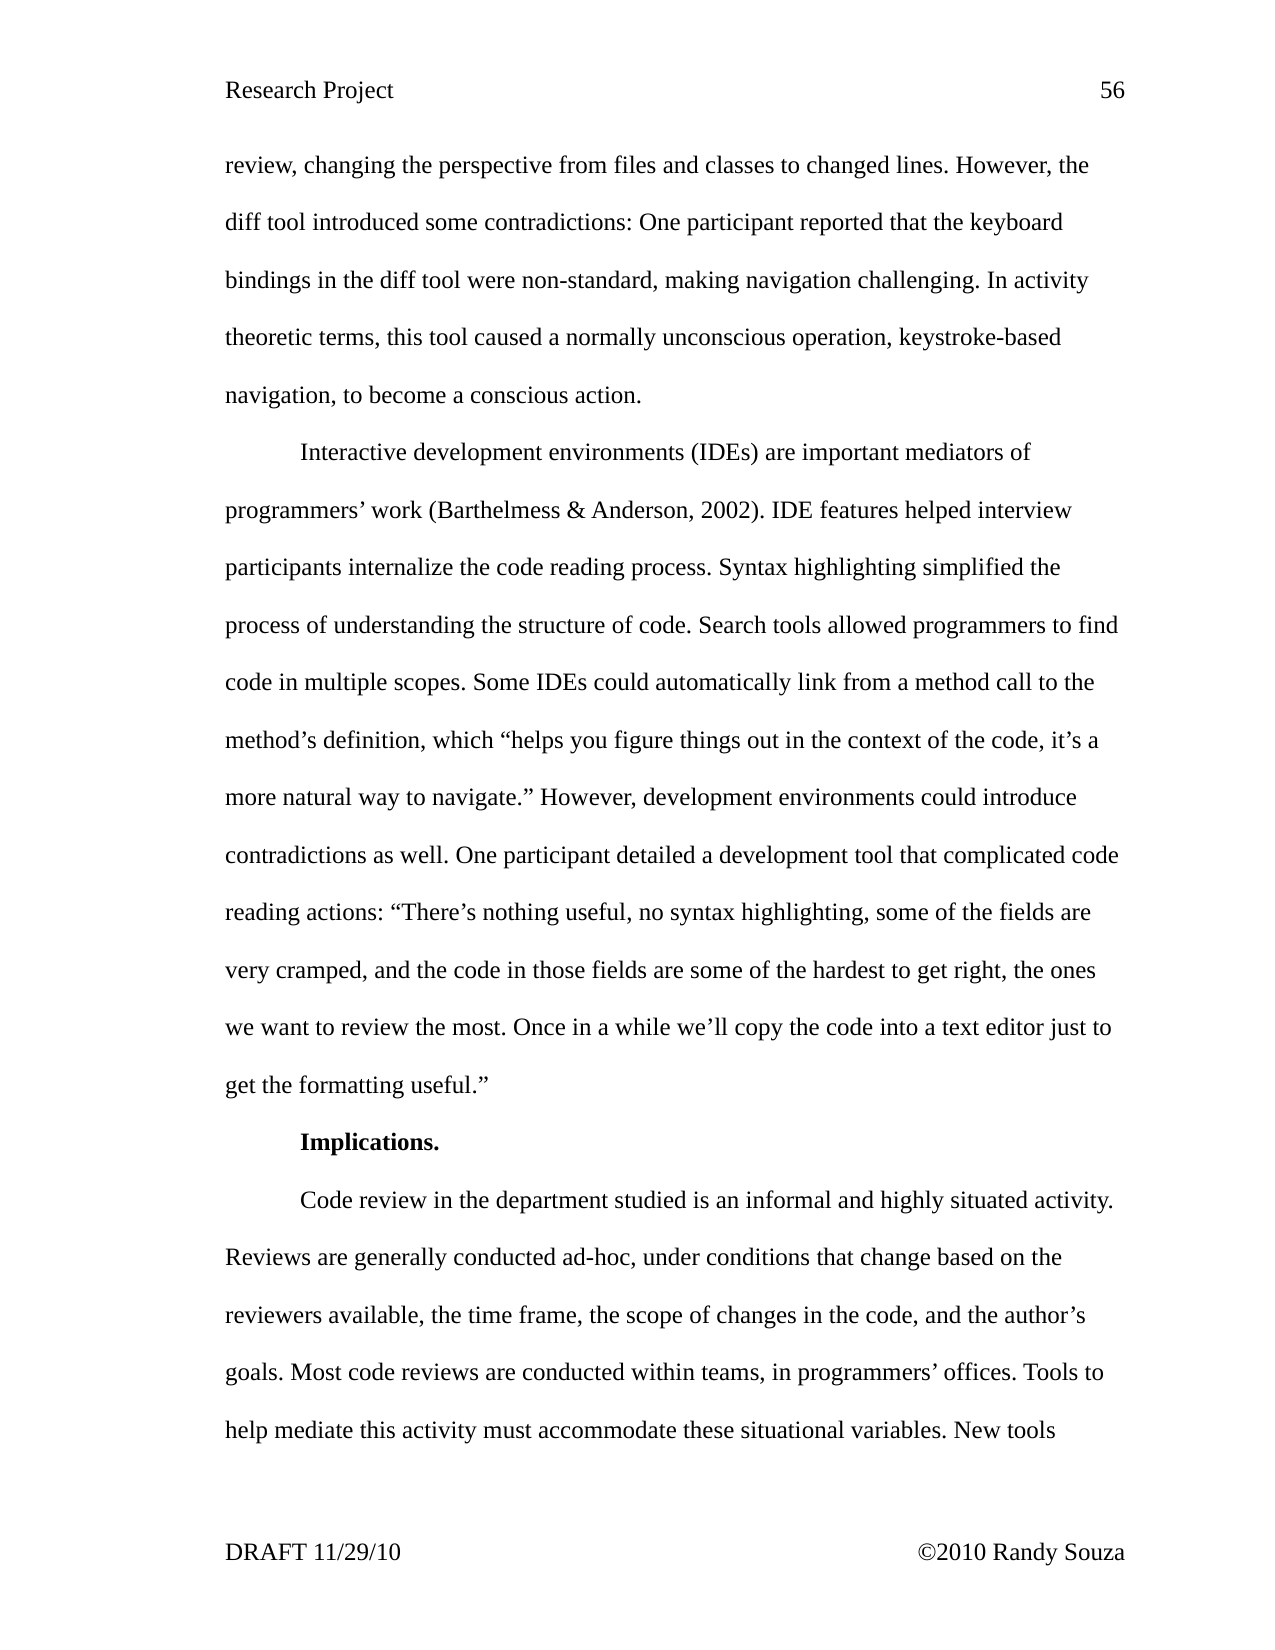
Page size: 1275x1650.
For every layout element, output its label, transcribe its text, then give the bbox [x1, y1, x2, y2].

text Code review in the department studied is an informal and highly situated activity. Reviews are generally conducted ad-hoc, under conditions that change based on the reviewers available, the time frame, the scope of changes in the code, and the author’s goals. Most code reviews are conducted within teams, in programmers’ offices. Tools to help mediate this activity must accommodate these situational variables. New tools [225, 1185, 1125, 1444]
subtitle Implications. [300, 1127, 1125, 1156]
text Interactive development environments (IDEs) are important mediators of programmers’ work (Barthelmess & Anderson, 2002). IDE features helped interview participants internalize the code reading process. Syntax highlighting simplified the process of understanding the structure of code. Search tools allowed programmers to find code in multiple scopes. Some IDEs could automatically link from a method call to the method’s definition, which “helps you figure things out in the context of the code, it’s a more natural way to navigate.” However, development environments could introduce contradictions as well. One participant detailed a development tool that complicated code reading actions: “There’s nothing useful, no syntax highlighting, some of the fields are very cramped, and the code in those fields are some of the hardest to get right, the ones we want to review the most. Once in a while we’ll copy the code into a text editor just to get the formatting useful.” [225, 437, 1125, 1099]
text review, changing the perspective from files and classes to changed lines. However, the diff tool introduced some contradictions: One participant reported that the keyboard bindings in the diff tool were non-standard, making navigation challenging. In activity theoretic terms, this tool caused a normally unconscious operation, keystroke-based navigation, to become a conscious action. [225, 150, 1125, 409]
